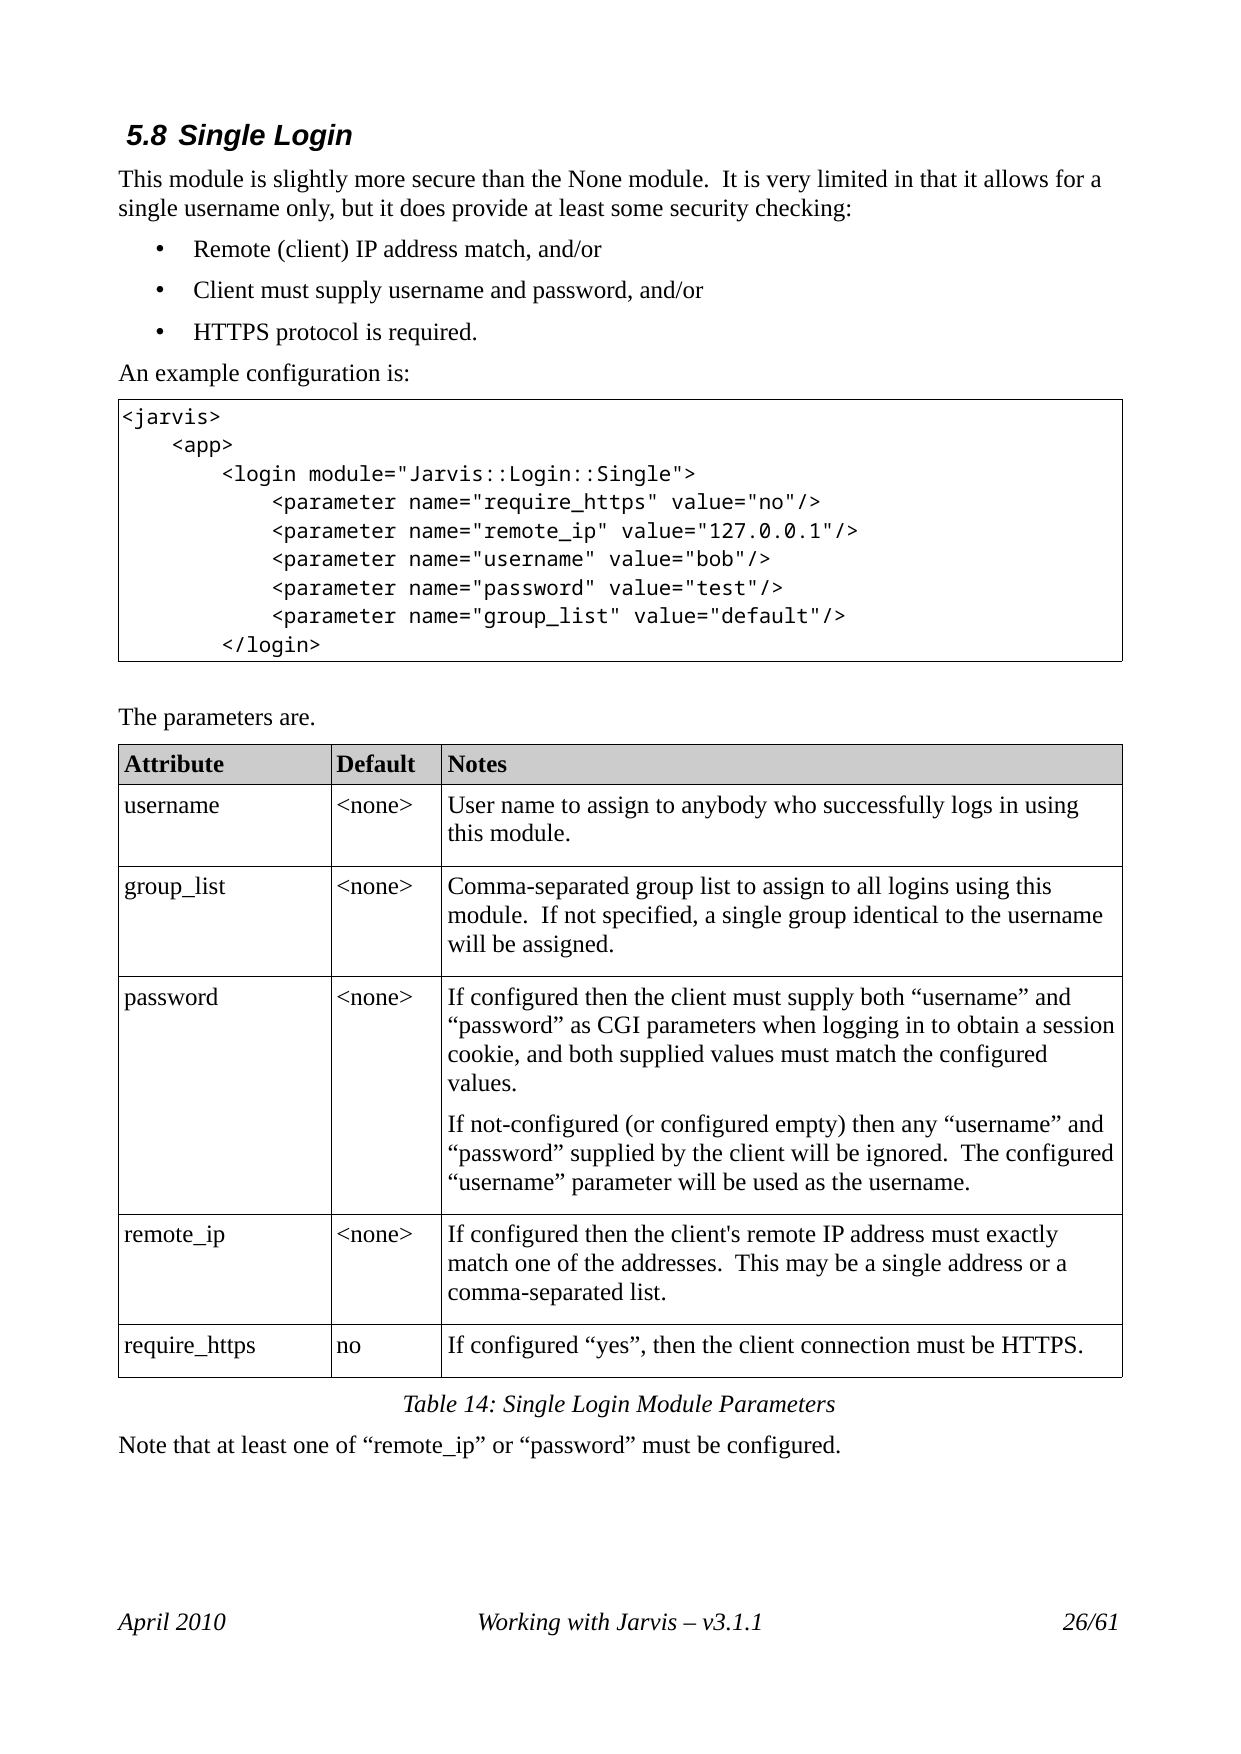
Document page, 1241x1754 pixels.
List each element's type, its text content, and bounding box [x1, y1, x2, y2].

list Client must supply username and password, and/or [156, 275, 1122, 304]
text <parameter name="username" value="bob"/> [119, 541, 1122, 570]
text <parameter name="password" value="test"/> [119, 570, 1122, 598]
subtitle Single Login [118, 118, 1122, 152]
text </login> [119, 627, 1122, 661]
text <parameter name="remote_ip" value="127.0.0.1"/> [119, 513, 1122, 541]
table_header Default [332, 745, 441, 784]
table_cell User name to assign to anybody who successfully logs in using this module. [442, 785, 1122, 866]
text <parameter name="require_https" value="no"/> [119, 484, 1122, 513]
table_header Notes [442, 745, 1122, 784]
table_cell username [119, 785, 331, 866]
table_cell no [332, 1325, 441, 1377]
text <parameter name="group_list" value="default"/> [119, 598, 1122, 627]
table_cell require_https [119, 1325, 331, 1377]
table_cell If configured then the client's remote IP address must exactly match one of the addresses. This may be a single address or a comma-separated list. [442, 1215, 1122, 1324]
text Note that at least one of “remote_ip” or “password” must be configured. [118, 1431, 1122, 1459]
table_cell <none> [332, 785, 441, 866]
list Remote (client) IP address match, and/or [156, 234, 1122, 263]
table_header Attribute [119, 745, 331, 784]
table_cell remote_ip [119, 1215, 331, 1324]
table_cell Comma-separated group list to assign to all logins using this module. If not specified, a single group identical to the username will be assigned. [442, 867, 1122, 976]
table_cell group_list [119, 867, 331, 976]
table_cell <none> [332, 867, 441, 976]
table_cell password [119, 977, 331, 1214]
table_cell <none> [332, 1215, 441, 1324]
table_cell If configured then the client must supply both “username” and “password” as CGI parameters when logging in to obtain a session cookie, and both supplied values must match the configured values. If not-configured (or configured empty) then any “username” and “password” supplied by the client will be ignored. The configured “username” parameter will be used as the username. [442, 977, 1122, 1214]
table_cell <none> [332, 977, 441, 1214]
text <jarvis> [119, 400, 1122, 428]
text The parameters are. [118, 702, 1122, 731]
text This module is slightly more secure than the None module. It is very limited in that it allows for a single username only, but it does provide at least some security checking: [118, 164, 1122, 222]
text An example configuration is: [118, 358, 1122, 387]
text Table 14: Single Login Module Parameters [118, 1389, 1122, 1418]
list HTTPS protocol is required. [156, 317, 1122, 345]
text <login module="Jarvis::Login::Single"> [119, 456, 1122, 484]
table_cell If configured “yes”, then the client connection must be HTTPS. [442, 1325, 1122, 1377]
text <app> [119, 428, 1122, 456]
